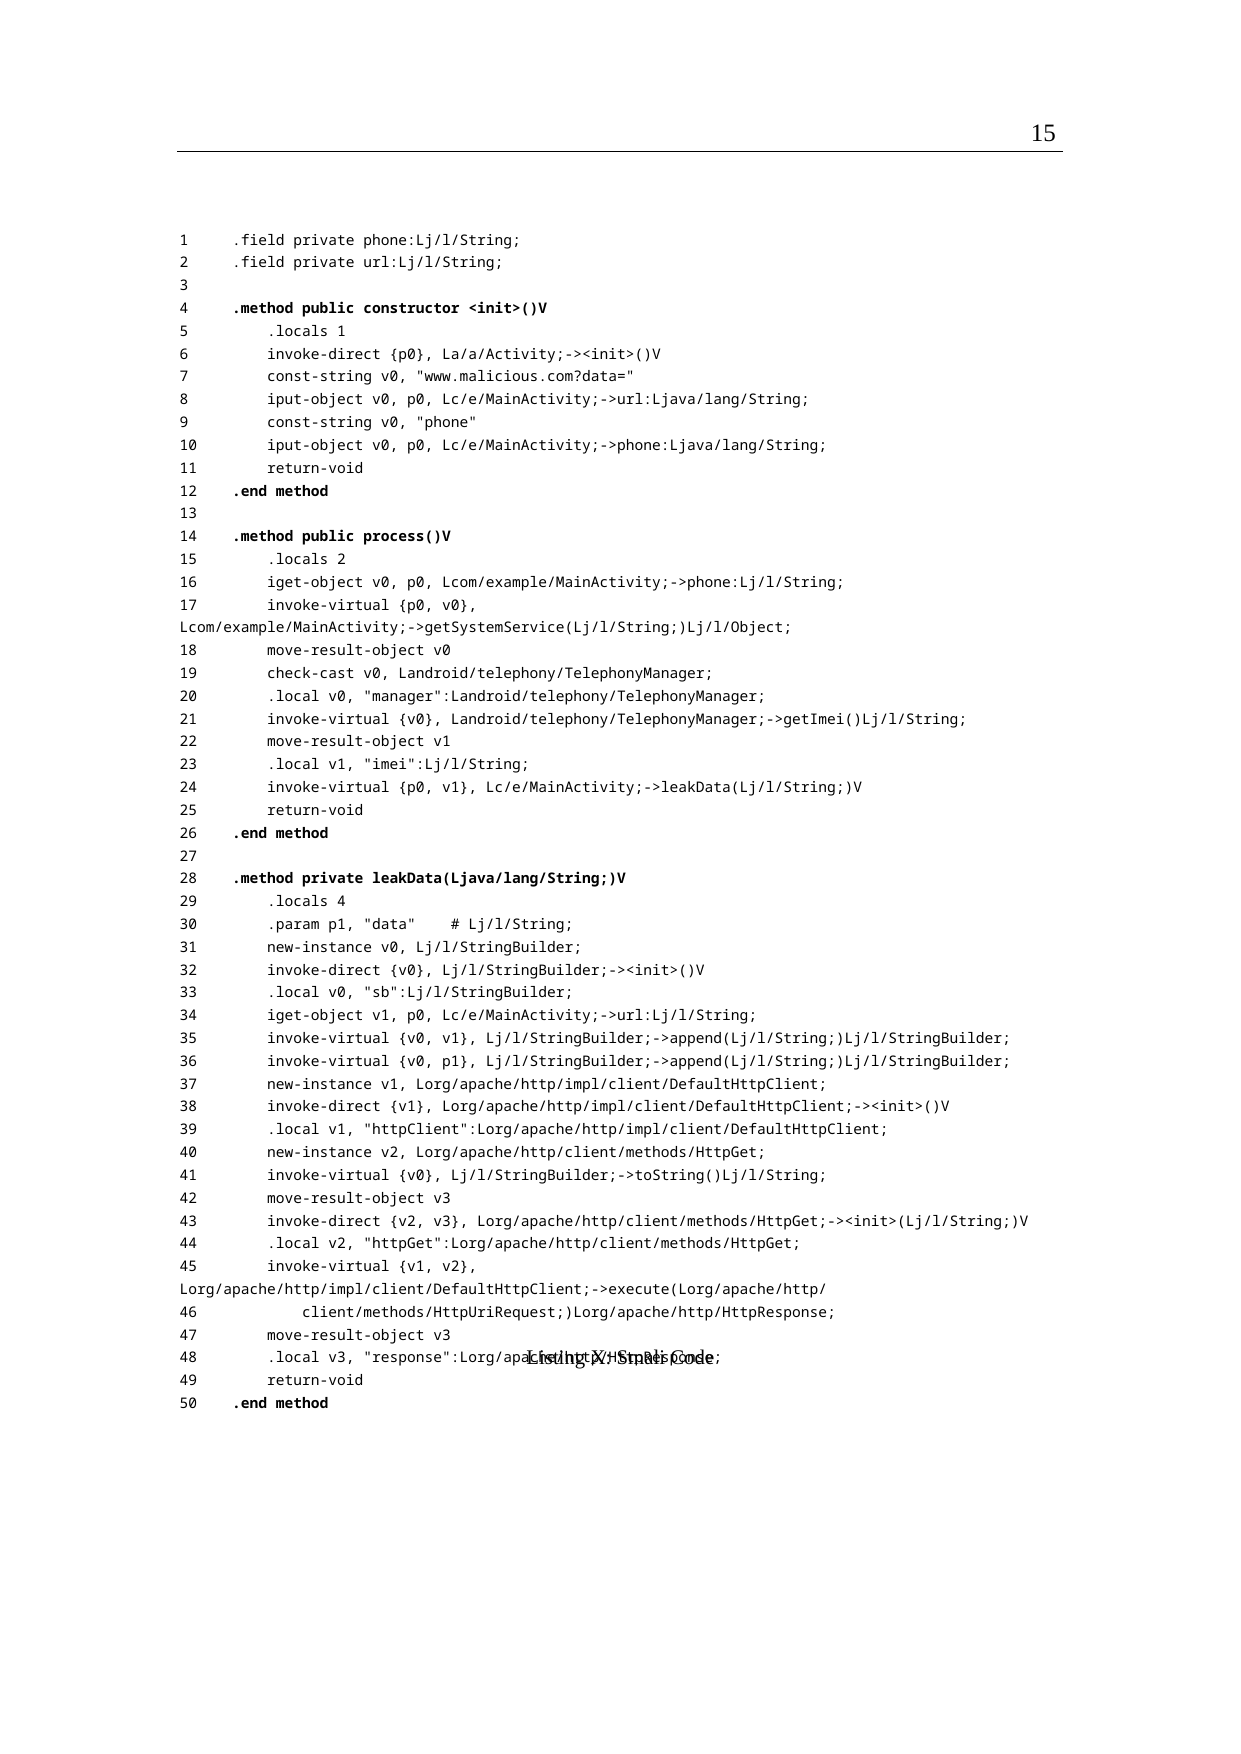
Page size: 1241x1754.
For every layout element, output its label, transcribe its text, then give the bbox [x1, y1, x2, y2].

text Listing X: Smali Code [177, 1345, 1063, 1369]
